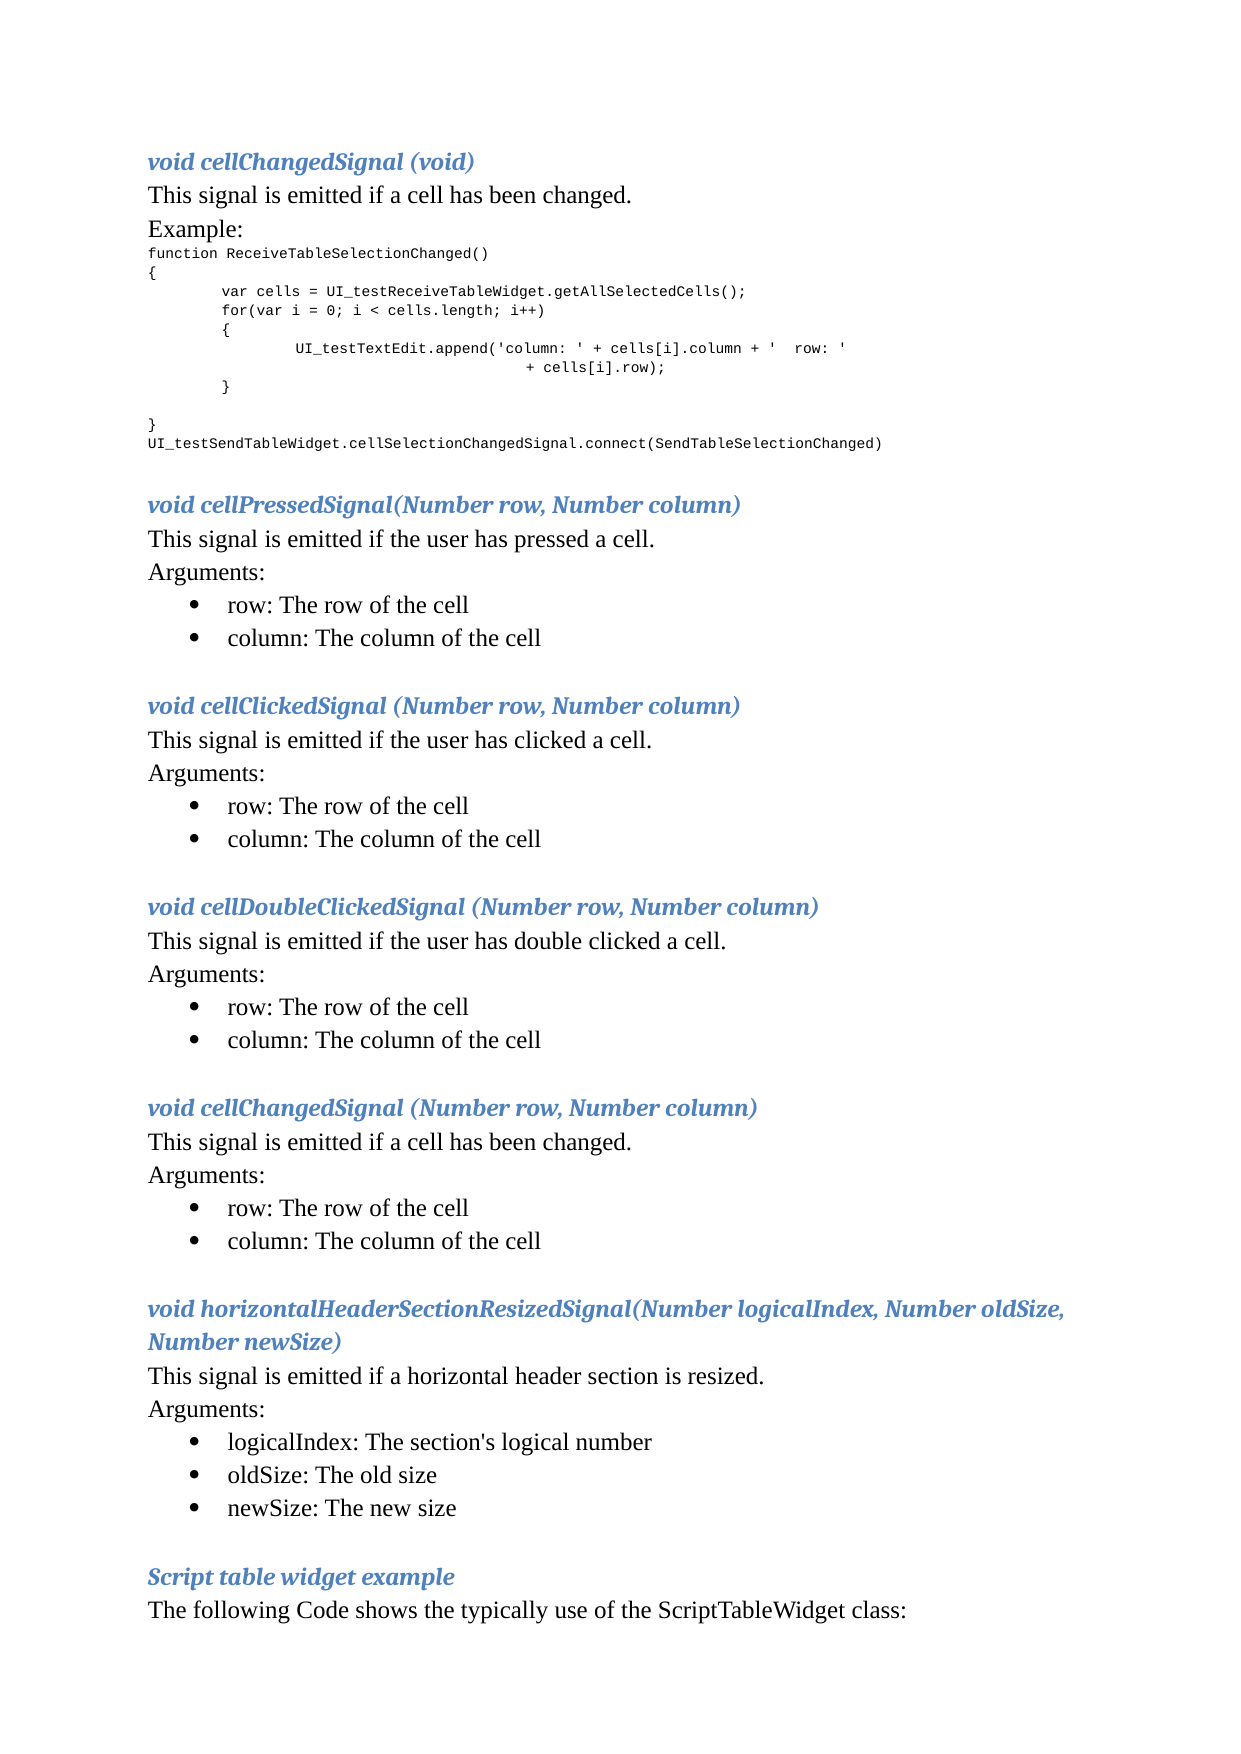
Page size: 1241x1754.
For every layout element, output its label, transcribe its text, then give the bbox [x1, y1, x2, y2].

text function ReceiveTableSelectionChanged() [148, 247, 1093, 263]
subtitle void cellDoubleClickedSignal (Number row, Number column) [148, 893, 1093, 922]
list column: The column of the cell [190, 824, 1093, 853]
text This signal is emitted if the user has pressed a cell. [148, 524, 1093, 553]
list row: The row of the cell [190, 1193, 1093, 1222]
text { [148, 322, 1093, 339]
list oldSize: The old size [190, 1460, 1093, 1489]
list row: The row of the cell [190, 791, 1093, 820]
list column: The column of the cell [190, 1025, 1093, 1054]
subtitle void horizontalHeaderSectionResizedSignal(Number logicalIndex, Number oldSize, Number newSize) [148, 1295, 1093, 1357]
list newSize: The new size [190, 1493, 1093, 1522]
text var cells = UI_testReceiveTableWidget.getAllSelectedCells(); [148, 284, 1093, 301]
list row: The row of the cell [190, 590, 1093, 619]
text UI_testTextEdit.append('column: ' + cells[i].column + ' row: ' + cells[i].row); [148, 341, 1093, 377]
text Arguments: [148, 557, 1093, 586]
list logicalIndex: The section's logical number [190, 1427, 1093, 1456]
text Example: [148, 214, 1093, 242]
text This signal is emitted if a cell has been changed. [148, 1127, 1093, 1156]
text Arguments: [148, 758, 1093, 787]
subtitle void cellClickedSignal (Number row, Number column) [148, 692, 1093, 721]
text Arguments: [148, 1160, 1093, 1189]
subtitle void cellChangedSignal (Number row, Number column) [148, 1094, 1093, 1123]
text UI_testSendTableWidget.cellSelectionChangedSignal.connect(SendTableSelectionChanged) [148, 436, 1093, 453]
text { [148, 266, 1093, 282]
text } [148, 417, 1093, 434]
list row: The row of the cell [190, 992, 1093, 1021]
text Arguments: [148, 1394, 1093, 1423]
subtitle void cellChangedSignal (void) [148, 148, 1093, 176]
text This signal is emitted if the user has clicked a cell. [148, 725, 1093, 754]
text This signal is emitted if a horizontal header section is resized. [148, 1361, 1093, 1390]
text This signal is emitted if a cell has been changed. [148, 181, 1093, 209]
subtitle Script table widget example [148, 1562, 1093, 1591]
text This signal is emitted if the user has double clicked a cell. [148, 926, 1093, 955]
text for(var i = 0; i < cells.length; i++) [148, 303, 1093, 320]
text } [148, 379, 1093, 396]
text Arguments: [148, 959, 1093, 988]
text The following Code shows the typically use of the ScriptTableWidget class: [148, 1595, 1093, 1624]
list column: The column of the cell [190, 1226, 1093, 1255]
list column: The column of the cell [190, 623, 1093, 652]
subtitle void cellPressedSignal(Number row, Number column) [148, 491, 1093, 520]
